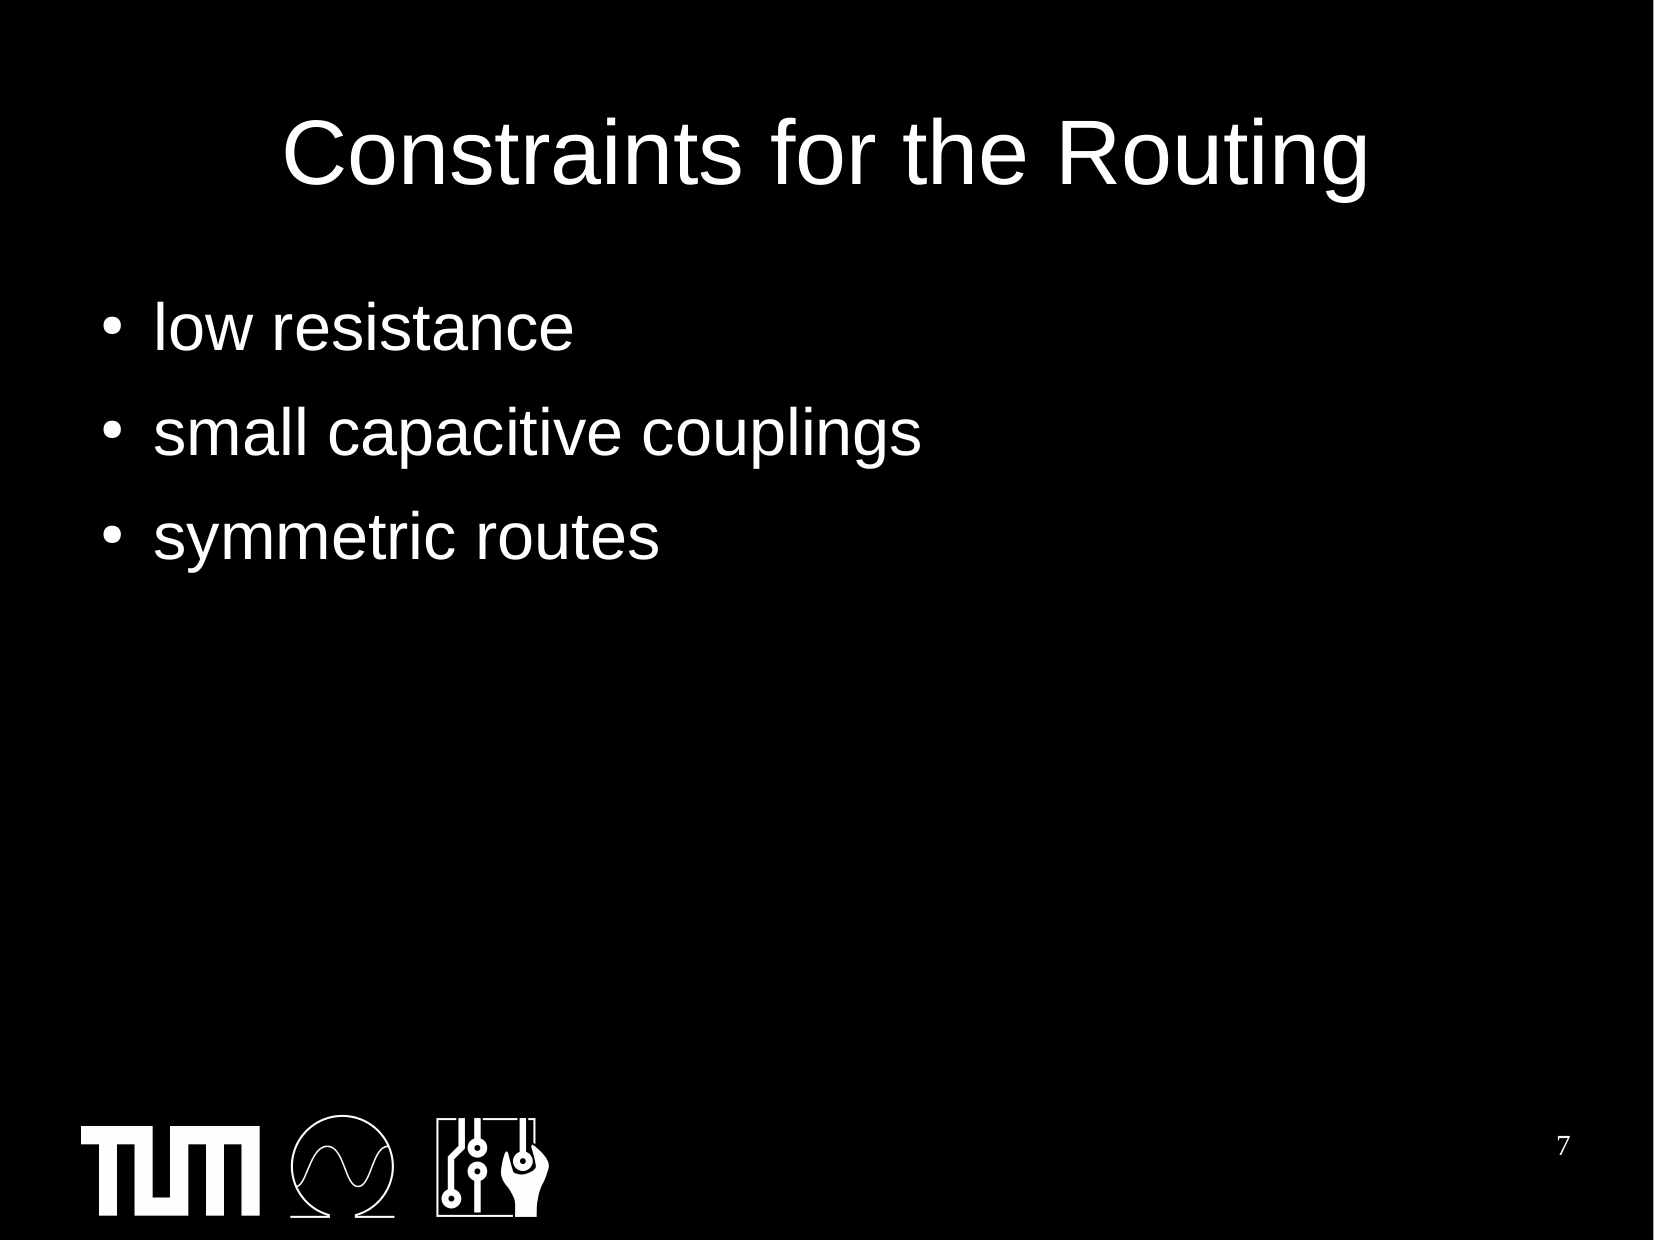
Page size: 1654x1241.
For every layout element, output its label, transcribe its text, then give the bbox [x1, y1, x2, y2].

title Constraints for the Routing [82, 49, 1571, 257]
picture [283, 1109, 402, 1227]
picture [63, 1108, 272, 1227]
picture [425, 1109, 554, 1227]
list low resistance small capacitive couplings symmetric routes [82, 290, 1571, 1109]
